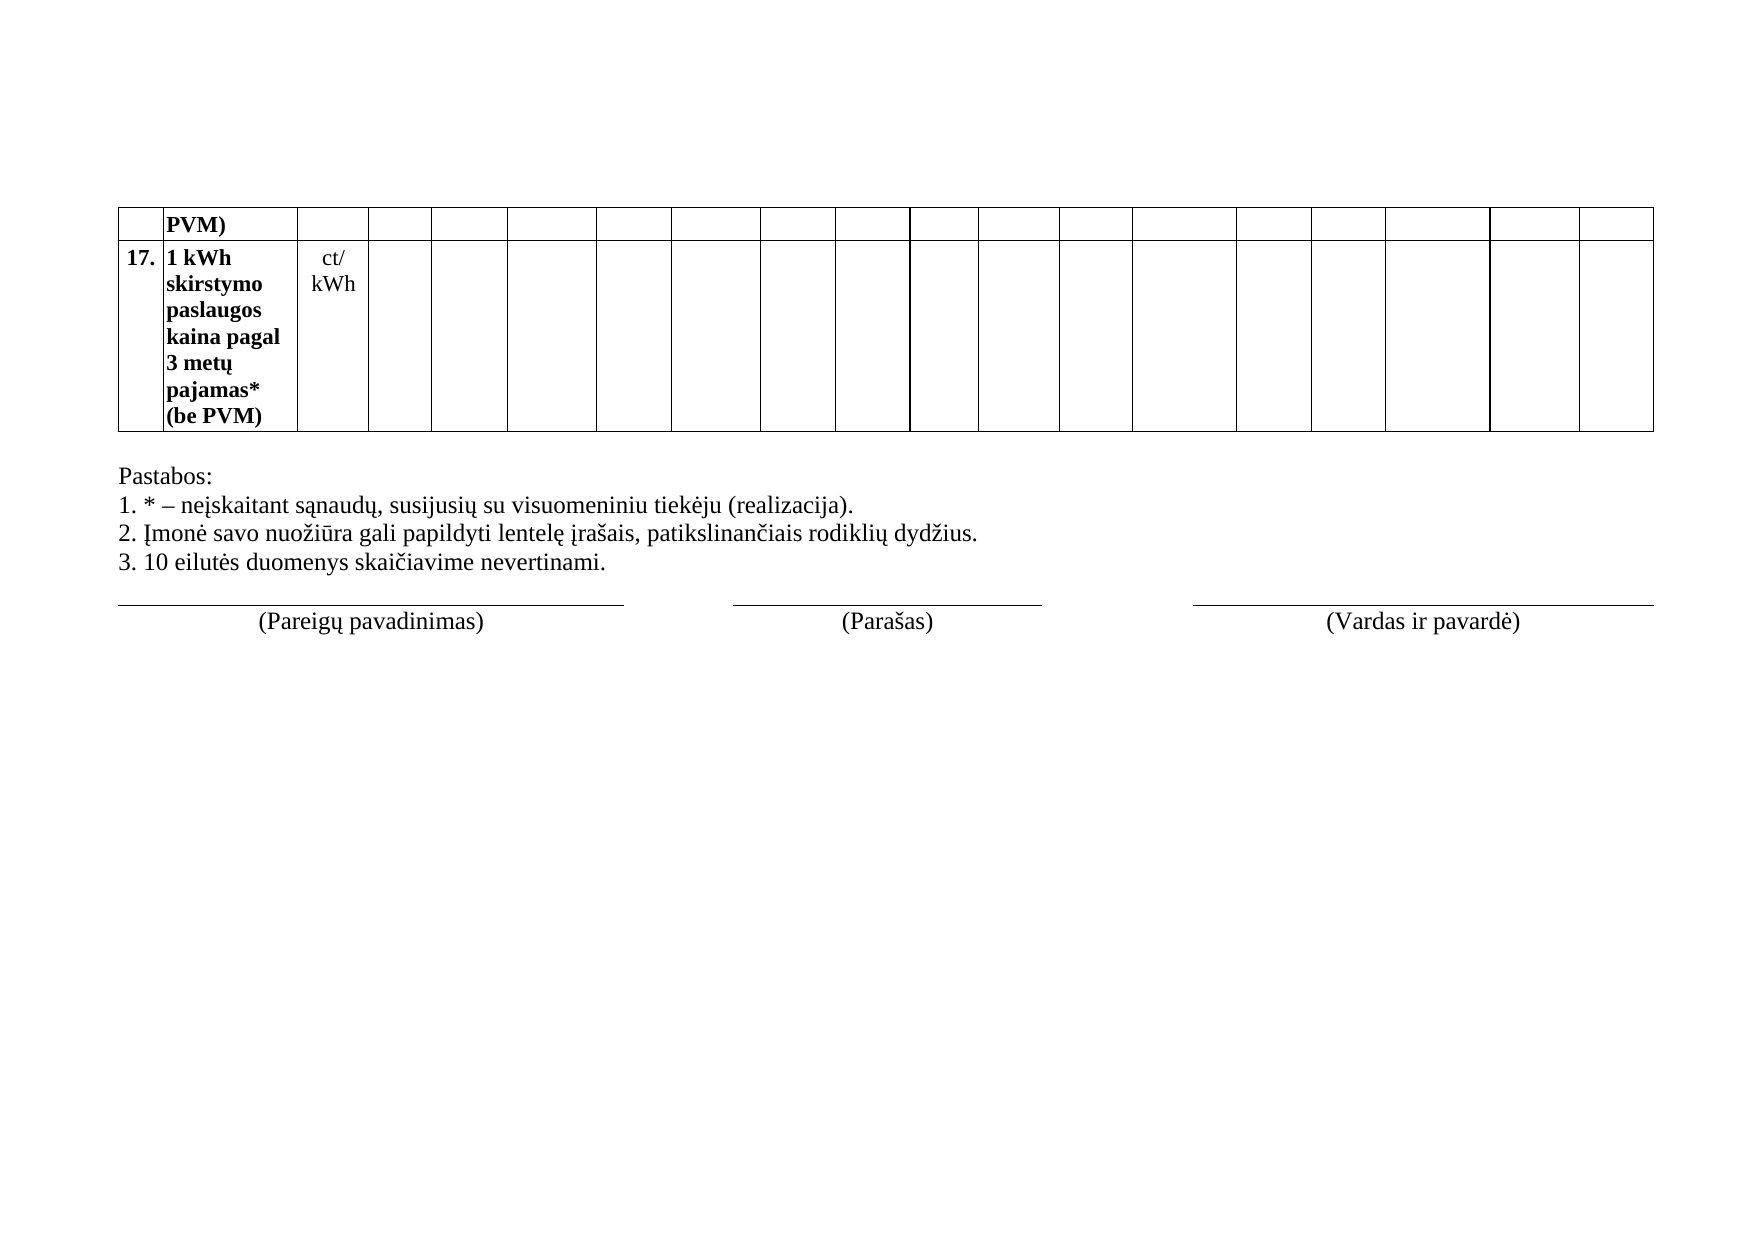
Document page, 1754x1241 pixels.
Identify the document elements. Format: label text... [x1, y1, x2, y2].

table_cell [508, 208, 596, 240]
table_cell 17. [119, 241, 163, 431]
table_cell [1133, 208, 1236, 240]
table_cell [836, 208, 909, 240]
table_header [624, 605, 733, 634]
table_cell [1237, 208, 1311, 240]
table_header (Parašas) [733, 606, 1042, 634]
table_cell [836, 241, 909, 431]
table_cell [1312, 241, 1385, 431]
table_cell [597, 208, 671, 240]
table_cell PVM) [164, 208, 297, 240]
table_cell [369, 241, 431, 431]
table_cell [672, 208, 760, 240]
table_cell [369, 208, 431, 240]
table_cell [1580, 208, 1653, 240]
table_cell [508, 241, 596, 431]
table_cell [911, 241, 978, 431]
table_cell [1491, 208, 1579, 240]
text Pastabos: [118, 461, 1636, 490]
table_header (Pareigų pavadinimas) [118, 606, 624, 634]
table_cell [1133, 241, 1236, 431]
table_cell [1386, 208, 1489, 240]
table_cell [1237, 241, 1311, 431]
table_cell [1060, 241, 1132, 431]
table_header [1042, 605, 1193, 634]
table_cell [1386, 241, 1489, 431]
table_cell [1491, 241, 1579, 431]
table_cell [979, 208, 1059, 240]
table_cell [119, 208, 163, 240]
table_cell [911, 208, 978, 240]
table_cell [672, 241, 760, 431]
table_cell [298, 208, 368, 240]
text 3. 10 eilutės duomenys skaičiavime nevertinami. [118, 547, 1636, 576]
table_cell [1580, 241, 1653, 431]
table_cell [979, 241, 1059, 431]
table_cell [761, 208, 835, 240]
table_cell [597, 241, 671, 431]
table_cell 1 kWh skirstymo paslaugos kaina pagal 3 metų pajamas* (be PVM) [164, 241, 297, 431]
table_cell ct/kWh [298, 241, 368, 431]
text 2. Įmonė savo nuožiūra gali papildyti lentelę įrašais, patikslinančiais rodiklių dydžius. [118, 518, 1636, 547]
table_cell [432, 241, 507, 431]
text 1. * – neįskaitant sąnaudų, susijusių su visuomeniniu tiekėju (realizacija). [118, 490, 1636, 518]
table_cell [1312, 208, 1385, 240]
table_cell [761, 241, 835, 431]
table_header (Vardas ir pavardė) [1193, 606, 1654, 634]
table_cell [1060, 208, 1132, 240]
table_cell [432, 208, 507, 240]
